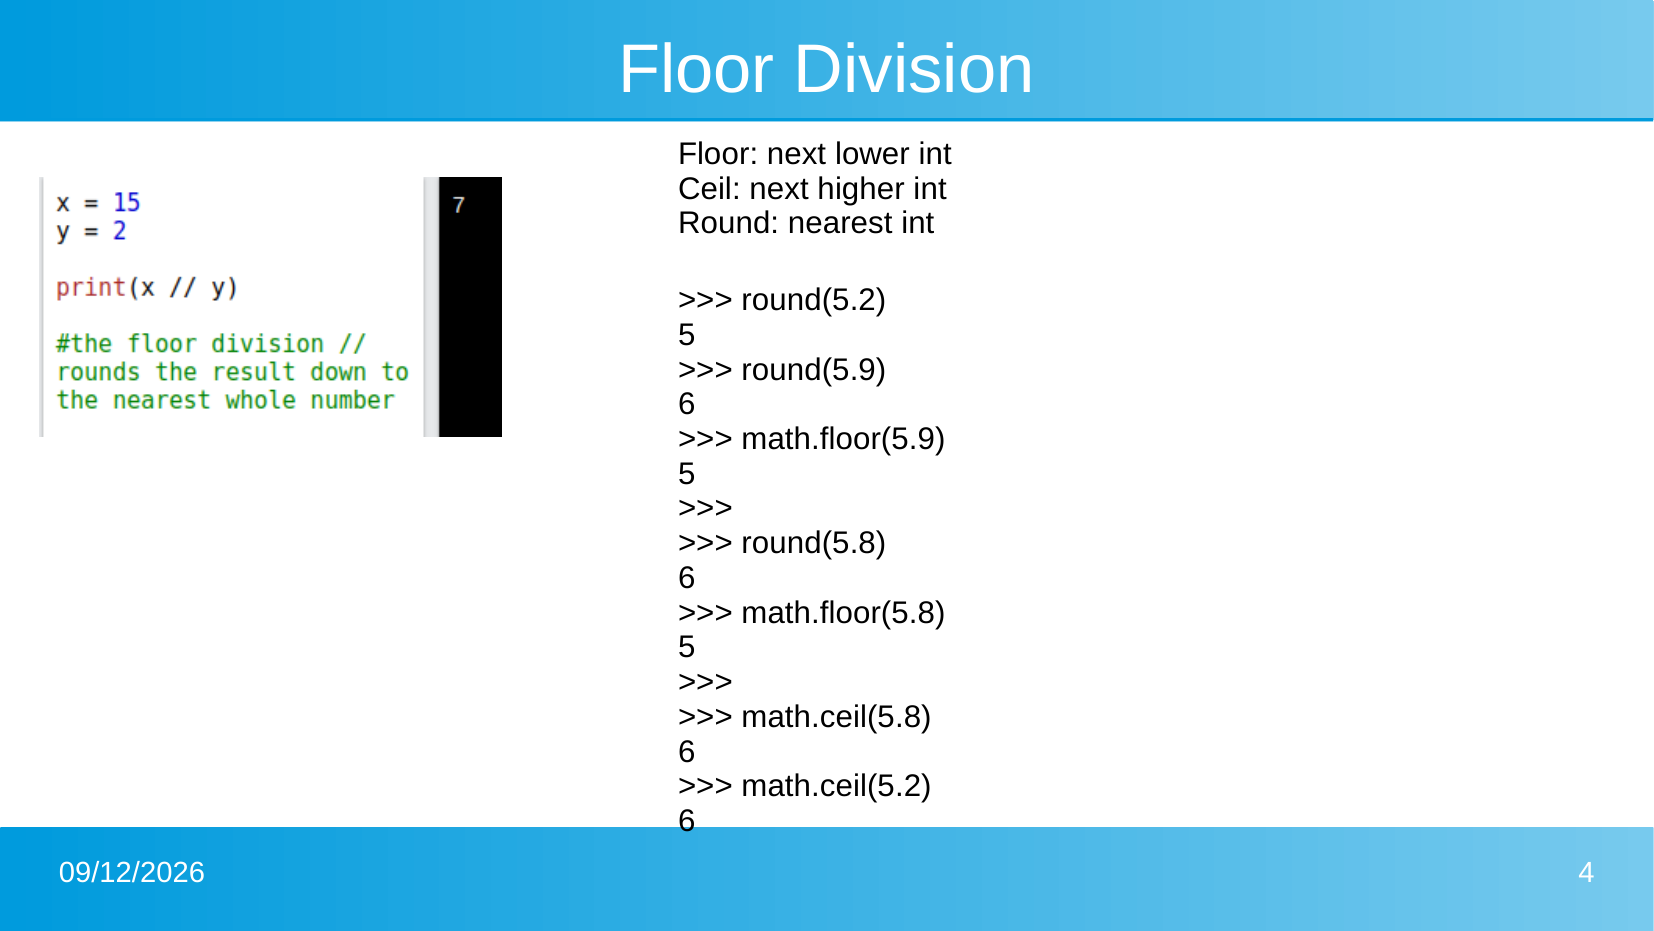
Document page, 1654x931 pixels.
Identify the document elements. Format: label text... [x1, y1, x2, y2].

picture [39, 177, 502, 437]
text_box Floor: next lower int Ceil: next higher int Round: nearest int >>> round(5.2) 5 >>> round(5.9) 6 >>> math.floor(5.9) 5 >>> >>> round(5.8) 6 >>> math.floor(5.8) 5 >>> >>> math.ceil(5.8) 6 >>> math.ceil(5.2) 6 [663, 128, 1292, 931]
title Floor Division [59, 29, 1595, 108]
